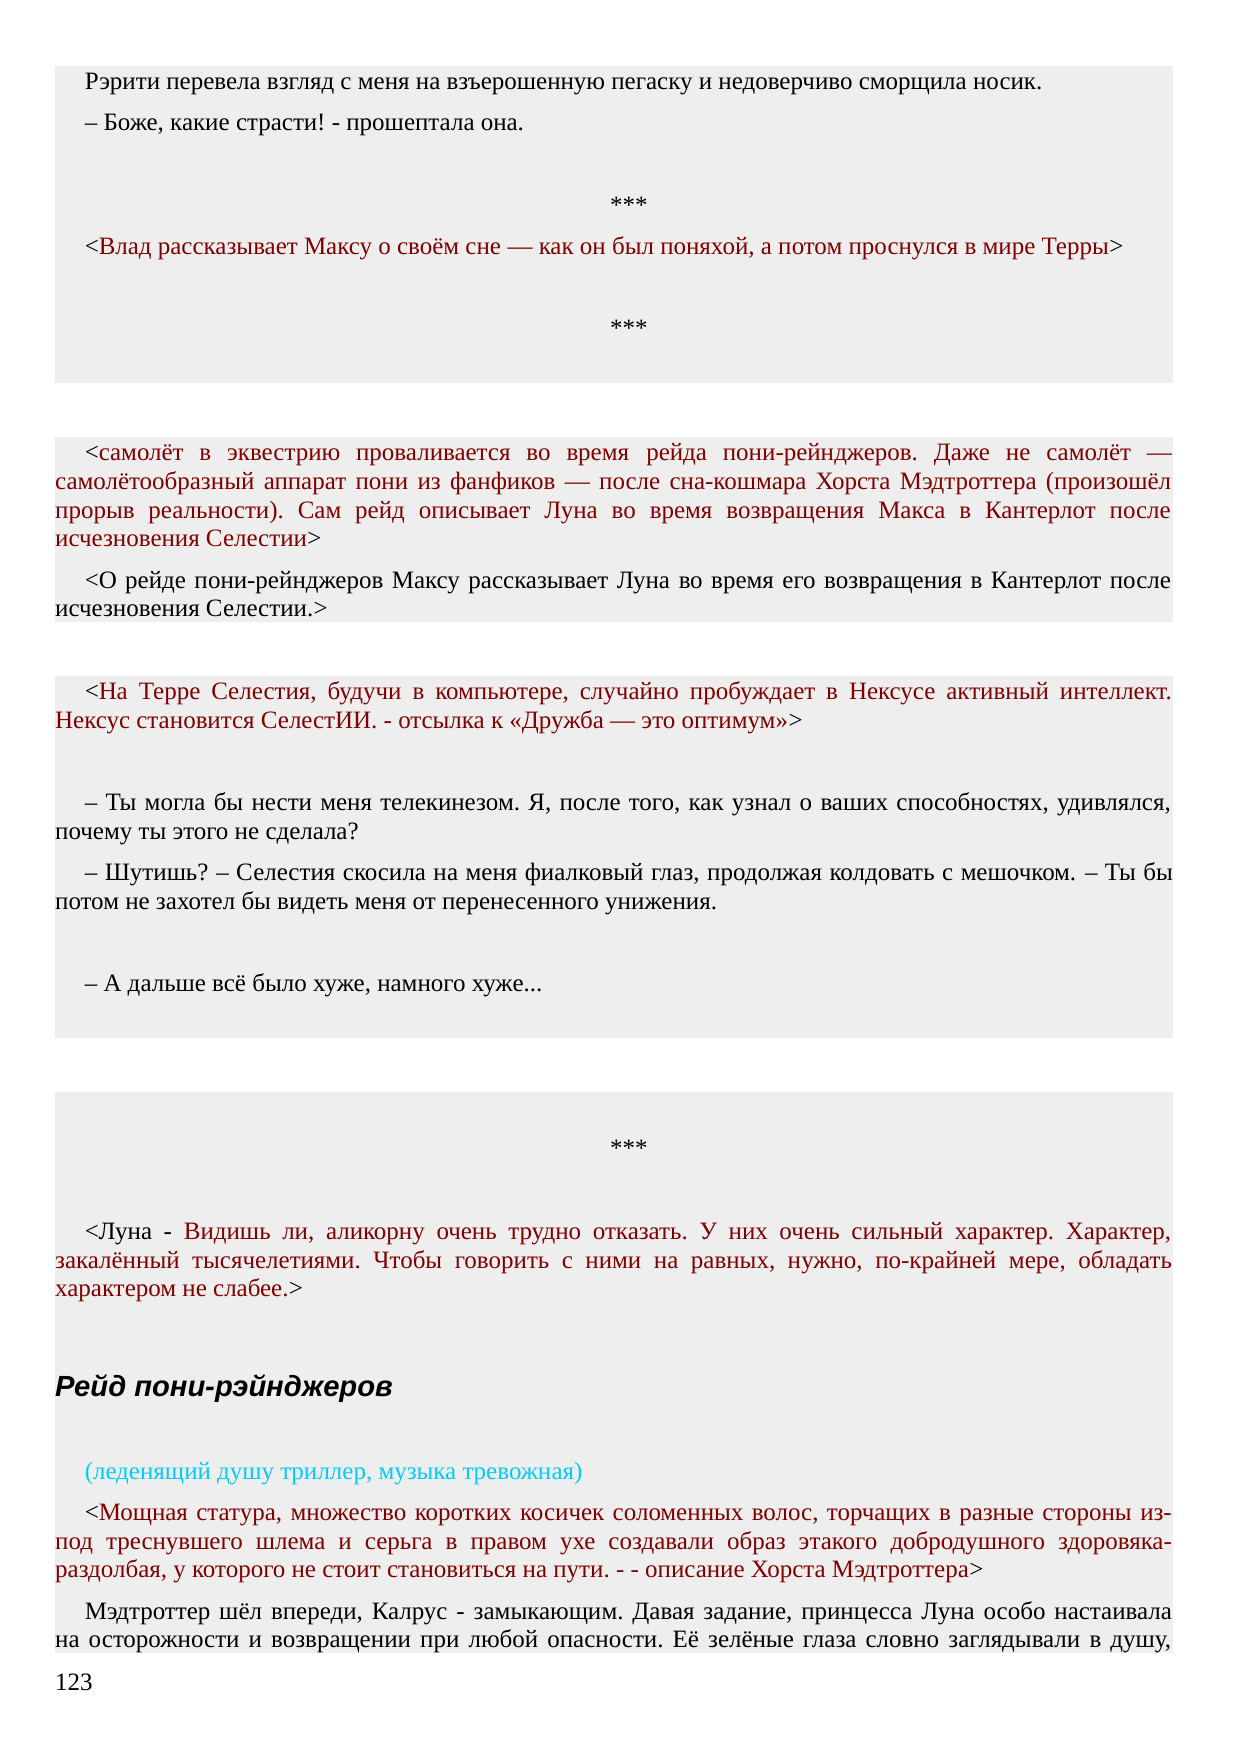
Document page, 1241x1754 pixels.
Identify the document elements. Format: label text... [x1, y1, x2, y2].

text – Ты могла бы нести меня телекинезом. Я, после того, как узнал о ваших способностях, удивлялся, почему ты этого не сделала? [55, 787, 1173, 845]
text (леденящий душу триллер, музыка тревожная) [55, 1456, 1173, 1484]
text <Влад рассказывает Максу о своём сне — как он был поняхой, а потом проснулся в мире Терры> [55, 231, 1173, 260]
text *** [55, 1133, 1173, 1162]
text <самолёт в эквестрию проваливается во время рейда пони-рейнджеров. Даже не самолёт — самолётообразный аппарат пони из фанфиков — после сна-кошмара Хорста Мэдтроттера (произошёл прорыв реальности). Сам рейд описывает Луна во время возвращения Макса в Кантерлот после исчезновения Селестии> [55, 437, 1173, 552]
text Рэрити перевела взгляд с меня на взъерошенную пегаску и недоверчиво сморщила носик. [55, 66, 1173, 95]
text <Луна - Видишь ли, аликорну очень трудно отказать. У них очень сильный характер. Характер, закалённый тысячелетиями. Чтобы говорить с ними на равных, нужно, по-крайней мере, обладать характером не слабее.> [55, 1216, 1173, 1302]
text <О рейде пони-рейнджеров Максу рассказывает Луна во время его возвращения в Кантерлот после исчезновения Селестии.> [55, 565, 1173, 622]
text – Боже, какие страсти! - прошептала она. [55, 107, 1173, 136]
text <Мощная статура, множество коротких косичек соломенных волос, торчащих в разные стороны из-под треснувшего шлема и серьга в правом ухе создавали образ этакого добродушного здоровяка-раздолбая, у которого не стоит становиться на пути. - - описание Хорста Мэдтроттера> [55, 1497, 1173, 1583]
text Мэдтроттер шёл впереди, Калрус - замыкающим. Давая задание, принцесса Луна особо настаивала на осторожности и возвращении при любой опасности. Её зелёные глаза словно заглядывали в душу, [55, 1596, 1173, 1653]
text – А дальше всё было хуже, намного хуже... [55, 968, 1173, 997]
subtitle Рейд пони-рэйнджеров [55, 1368, 1173, 1402]
text – Шутишь? – Селестия скосила на меня фиалковый глаз, продолжая колдовать с мешочком. – Ты бы потом не захотел бы видеть меня от перенесенного унижения. [55, 857, 1173, 915]
text <На Терре Селестия, будучи в компьютере, случайно пробуждает в Нексусе активный интеллект. Нексус становится СелестИИ. - отсылка к «Дружба — это оптимум»> [55, 676, 1173, 733]
text *** [55, 313, 1173, 342]
text *** [55, 190, 1173, 218]
